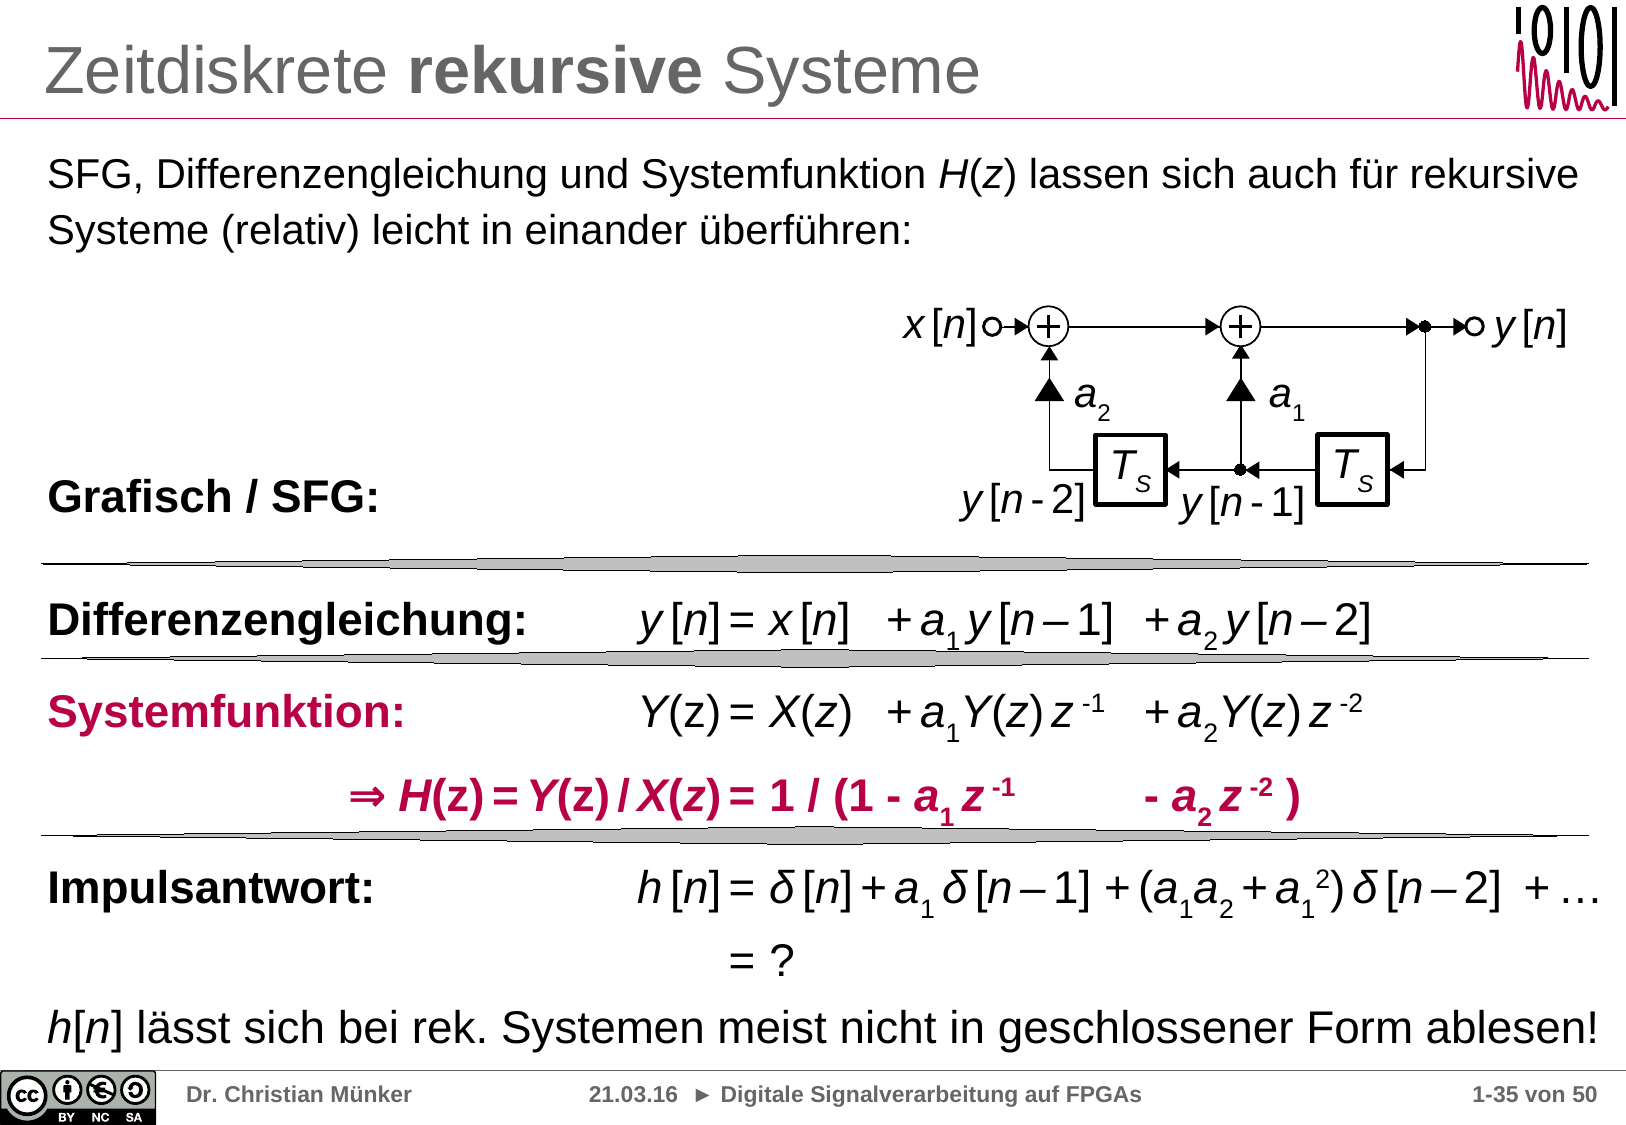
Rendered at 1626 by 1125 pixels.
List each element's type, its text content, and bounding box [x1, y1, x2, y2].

text_box [1028, 306, 1069, 347]
list SFG, Differenzengleichung und Systemfunktion H(z) lassen sich auch für rekursive Systeme (relativ) leicht in einander überführen: [47, 141, 1601, 245]
text_box [1419, 320, 1431, 333]
text_box [1220, 306, 1261, 347]
text_box TS [1317, 434, 1388, 460]
text_box x [n] [903, 301, 981, 359]
text_box TS [1095, 434, 1166, 460]
text_box [983, 317, 1001, 336]
picture [1512, 0, 1624, 114]
text_box [1466, 317, 1484, 336]
text_box a1 [1246, 367, 1329, 429]
title Zeitdiskrete rekursive Systeme [44, 10, 1299, 137]
text_box y [n] [1493, 302, 1577, 359]
text_box [41, 555, 1589, 573]
text_box Grafisch / SFG: Differenzengleichung: y [n] = x [n] + a1 y [n – 1] + a2 y [n – 2] Systemfunktion: Y(z) = X(z) + a1Y(z) z -1 + a2Y(z) z -2 ⇒ H(z) = Y(z) / X(z) = 1 / (1 - a1 z -1 - a2 z -2 ) Impulsantwort: h [n] = δ [n] + a1 δ [n – 1] + (a1a2 + a12) δ [n – 2] + … = ? h[n] lässt sich bei rek. Systemen meist nicht in geschlossener Form ablesen! [47, 460, 1607, 1048]
text_box [41, 649, 1589, 668]
text_box a2 [1051, 367, 1134, 429]
text_box [41, 826, 1589, 845]
